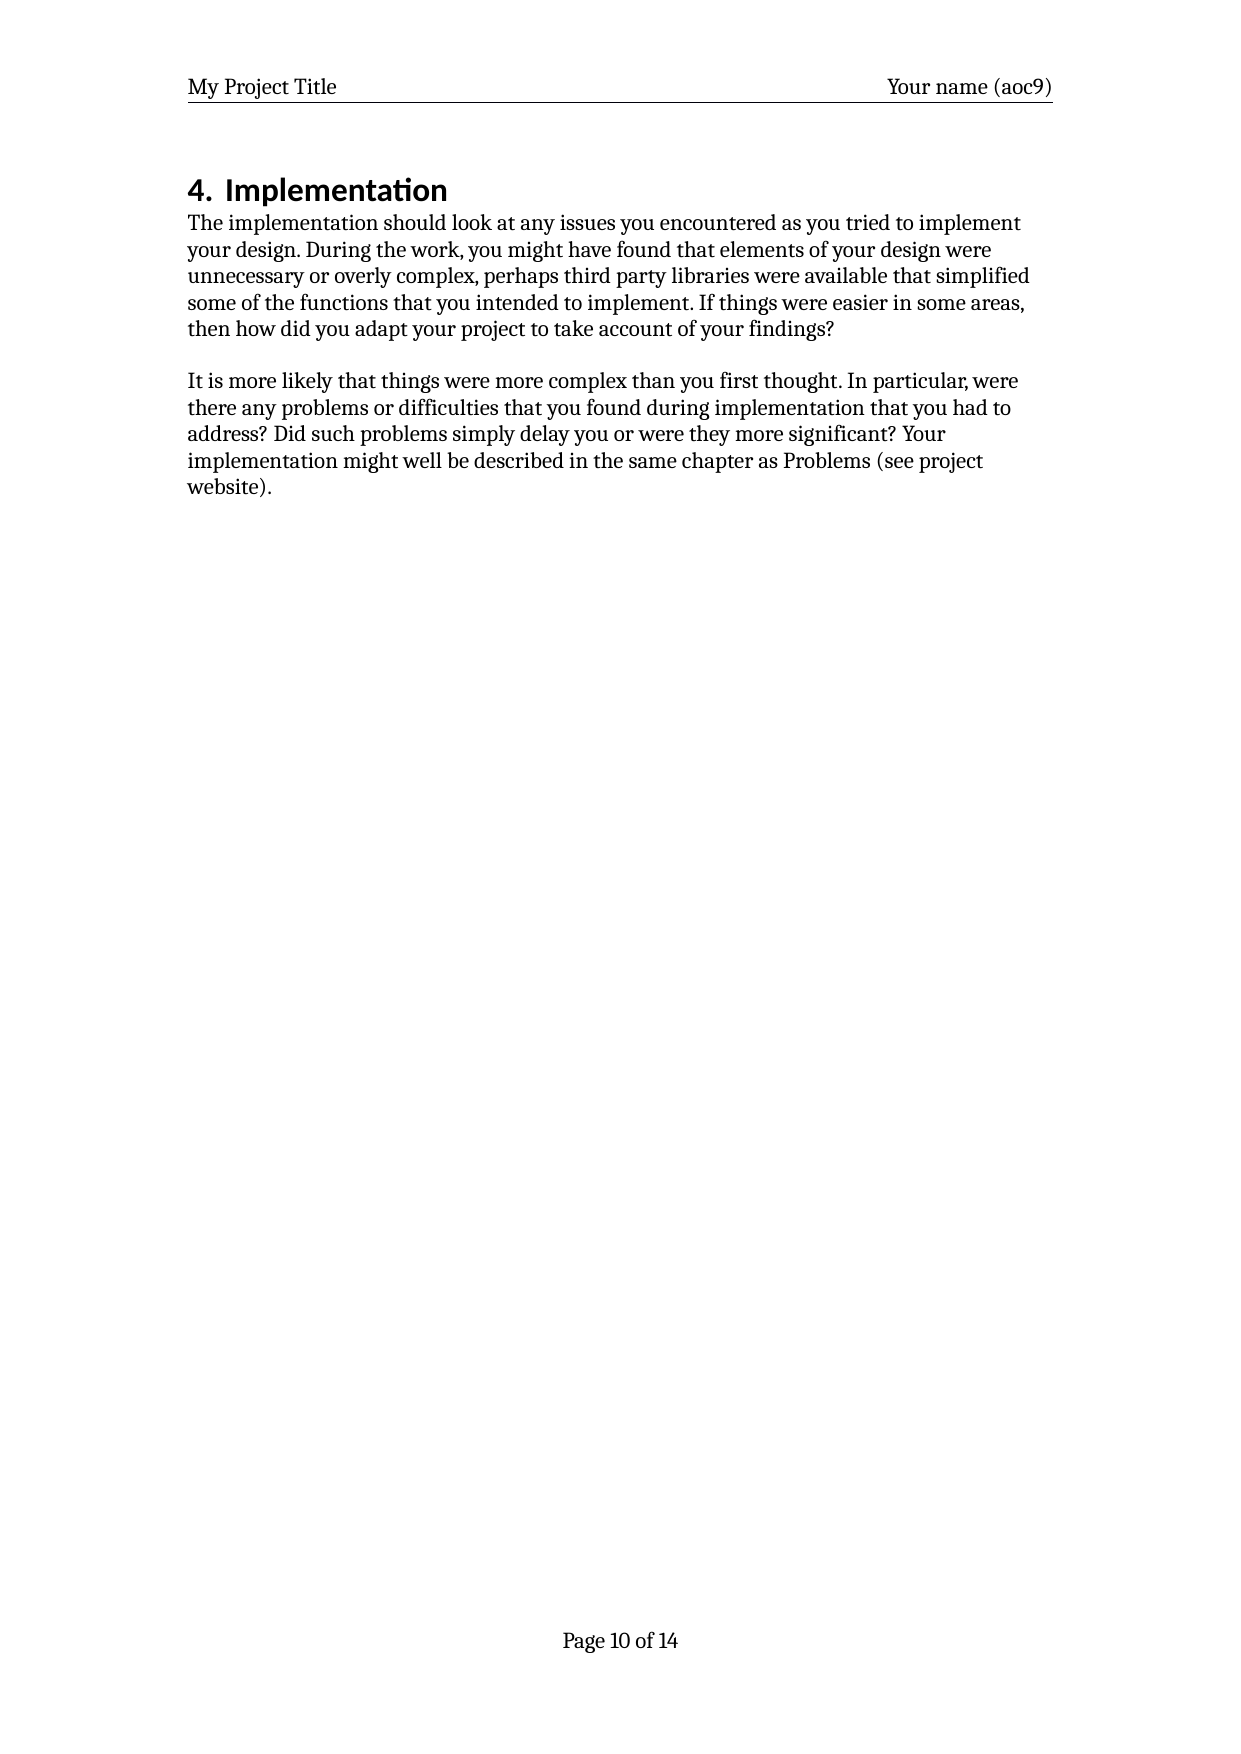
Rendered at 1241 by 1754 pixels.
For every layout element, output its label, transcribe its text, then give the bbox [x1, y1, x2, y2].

subtitle Implementation [187, 169, 1053, 210]
text It is more likely that things were more complex than you first thought. In particular, were there any problems or difficulties that you found during implementation that you had to address? Did such problems simply delay you or were they more significant? Your implementation might well be described in the same chapter as Problems (see project website). [187, 368, 1053, 500]
text The implementation should look at any issues you encountered as you tried to implement your design. During the work, you might have found that elements of your design were unnecessary or overly complex, perhaps third party libraries were available that simplified some of the functions that you intended to implement. If things were easier in some areas, then how did you adapt your project to take account of your findings? [187, 210, 1053, 342]
